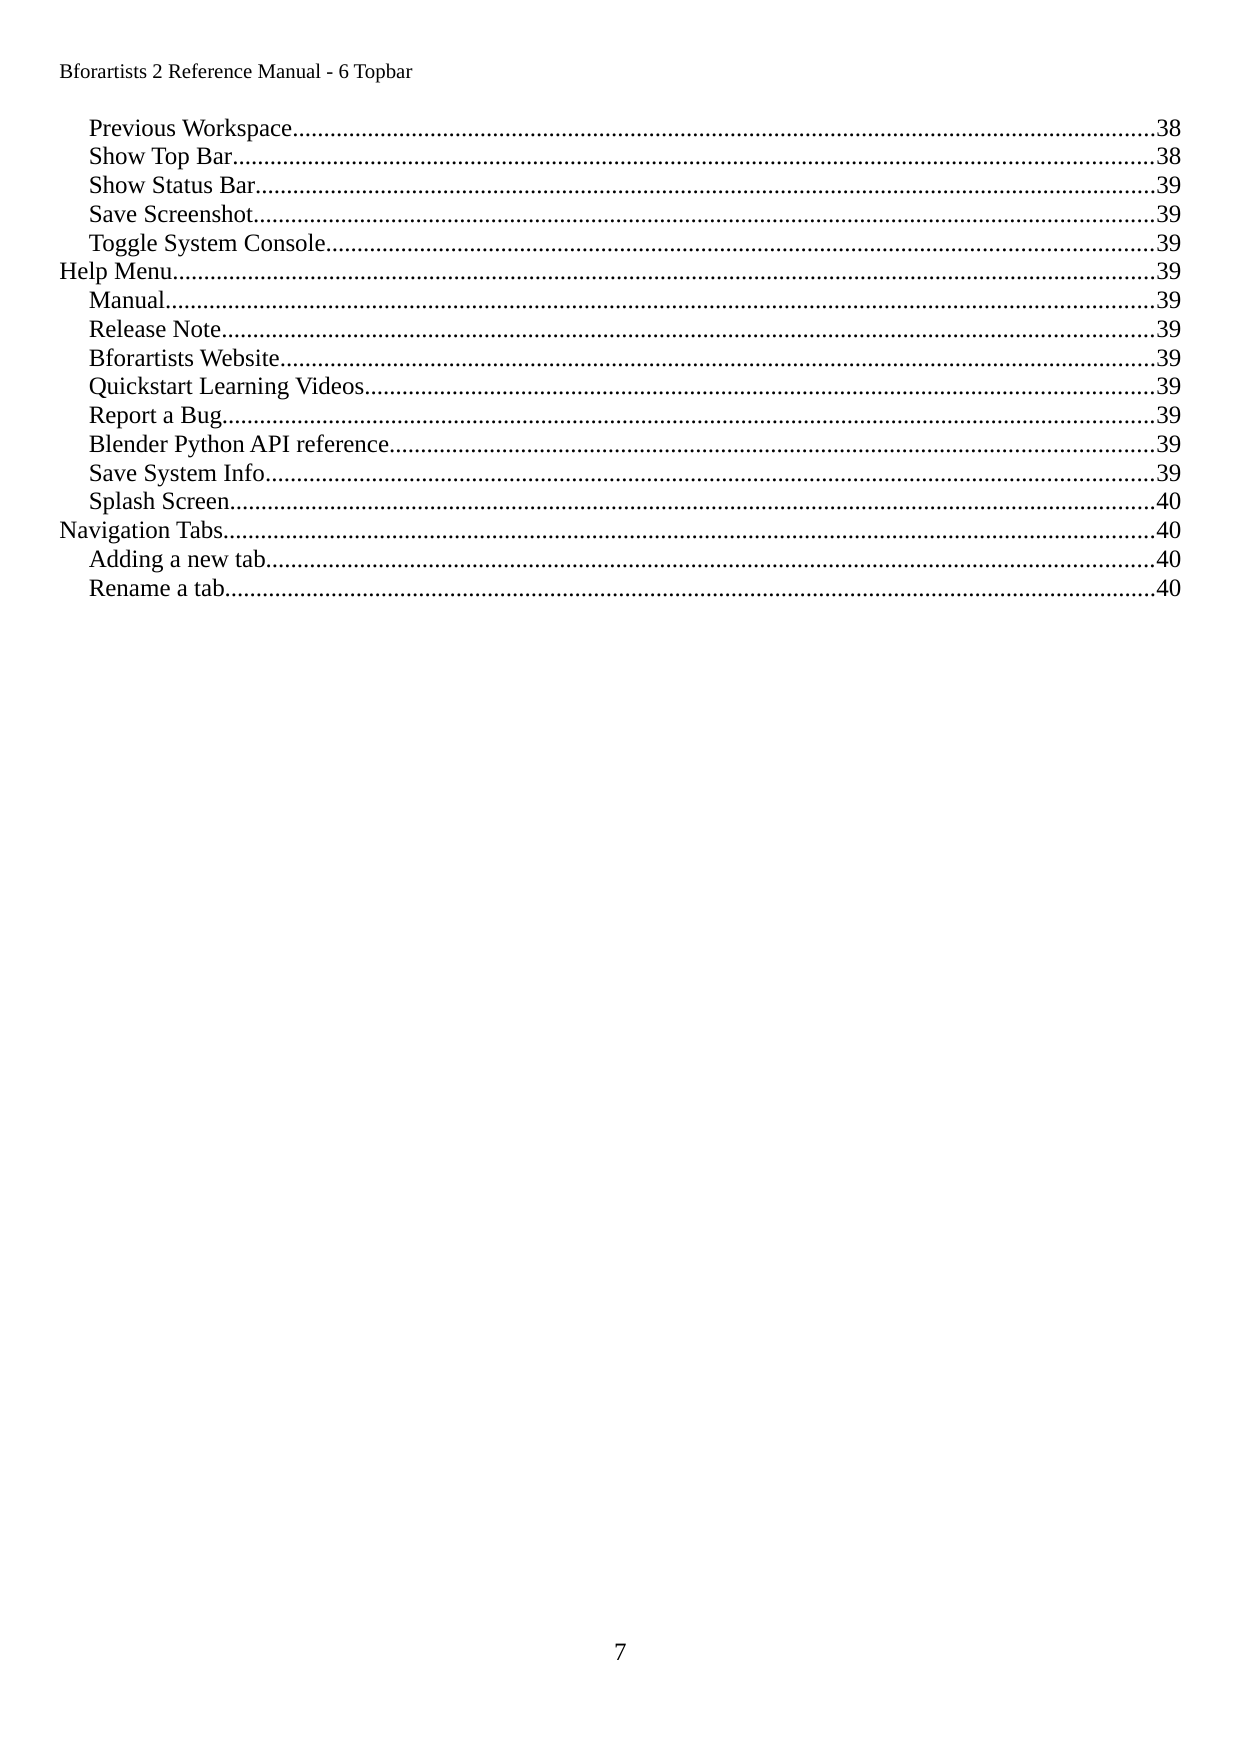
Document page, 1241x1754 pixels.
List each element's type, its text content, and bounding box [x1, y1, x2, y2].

text Save Screenshot 39 [88, 199, 1181, 228]
text Show Status Bar 39 [88, 170, 1181, 199]
text Manual 39 [88, 285, 1181, 314]
text Report a Bug 39 [88, 400, 1181, 429]
text Quickstart Learning Videos 39 [88, 371, 1181, 400]
text Toggle System Console 39 [88, 228, 1181, 256]
text Splash Screen 40 [88, 486, 1181, 515]
text Save System Info 39 [88, 458, 1181, 486]
text Bforartists Website 39 [88, 343, 1181, 371]
text Previous Workspace 38 [88, 113, 1181, 141]
text Blender Python API reference 39 [88, 429, 1181, 458]
text Show Top Bar 38 [88, 141, 1181, 170]
text Navigation Tabs 40 [59, 515, 1181, 544]
text Rename a tab 40 [88, 573, 1181, 601]
text Adding a new tab 40 [88, 544, 1181, 573]
text Help Menu 39 [59, 256, 1181, 285]
text Release Note 39 [88, 314, 1181, 343]
